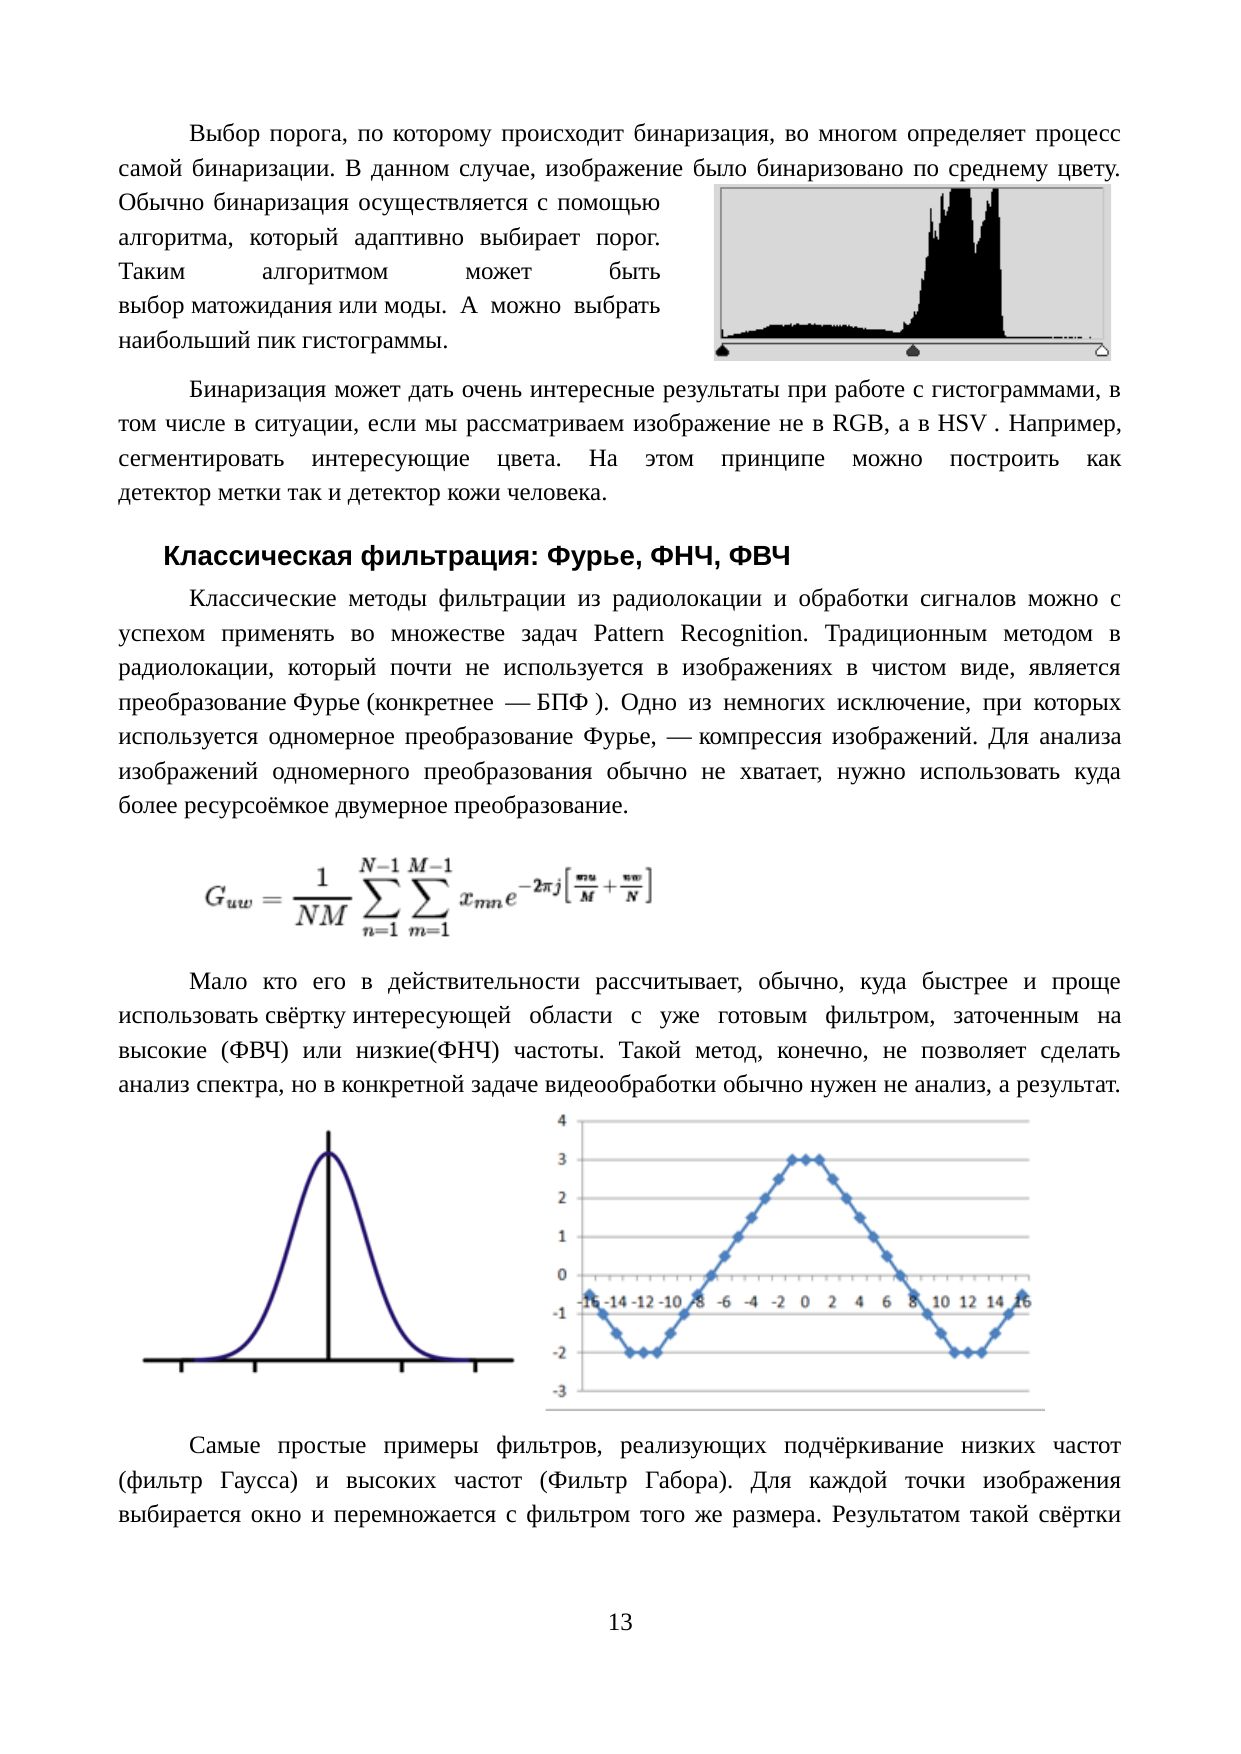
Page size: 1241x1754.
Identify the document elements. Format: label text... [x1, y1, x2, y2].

text Бинаризация может дать очень интересные результаты при работе с гистограммами, в том числе в ситуации, если мы рассматриваем изображение не в RGB, а в HSV . Например, сегментировать интересующие цвета. На этом принципе можно построить как детектор метки так и детектор кожи человека. [118, 374, 1122, 506]
picture [118, 1103, 1045, 1411]
text Классические методы фильтрации из радиолокации и обработки сигналов можно с успехом применять во множестве задач Pattern Recognition. Традиционным методом в радиолокации, который почти не используется в изображениях в чистом виде, является преобразование Фурье (конкретнее — БПФ ). Одно из немногих исключение, при которых используется одномерное преобразование Фурье, — компрессия изображений. Для анализа изображений одномерного преобразования обычно не хватает, нужно использовать куда более ресурсоёмкое двумерное преобразование. [118, 583, 1122, 819]
picture [713, 184, 1112, 361]
picture [188, 839, 658, 946]
text Самые простые примеры фильтров, реализующих подчёркивание низких частот (фильтр Гаусса) и высоких частот (Фильтр Габора). Для каждой точки изображения выбирается окно и перемножается с фильтром того же размера. Результатом такой свёртки [118, 1431, 1122, 1528]
subtitle Классическая фильтрация: Фурье, ФНЧ, ФВЧ [163, 539, 1122, 571]
text Мало кто его в действительности рассчитывает, обычно, куда быстрее и проще использовать свёртку интересующей области с уже готовым фильтром, заточенным на высокие (ФВЧ) или низкие(ФНЧ) частоты. Такой метод, конечно, не позволяет сделать анализ спектра, но в конкретной задаче видеообработки обычно нужен не анализ, а результат. [118, 966, 1122, 1103]
text Выбор порога, по которому происходит бинаризация, во многом определяет процесс самой бинаризации. В данном случае, изображение было бинаризовано по среднему цвету. Обычно бинаризация осуществляется с помощью алгоритма, который адаптивно выбирает порог. Таким алгоритмом может быть выбор матожидания или моды. А можно выбрать наибольший пик гистограммы. [118, 118, 1122, 354]
